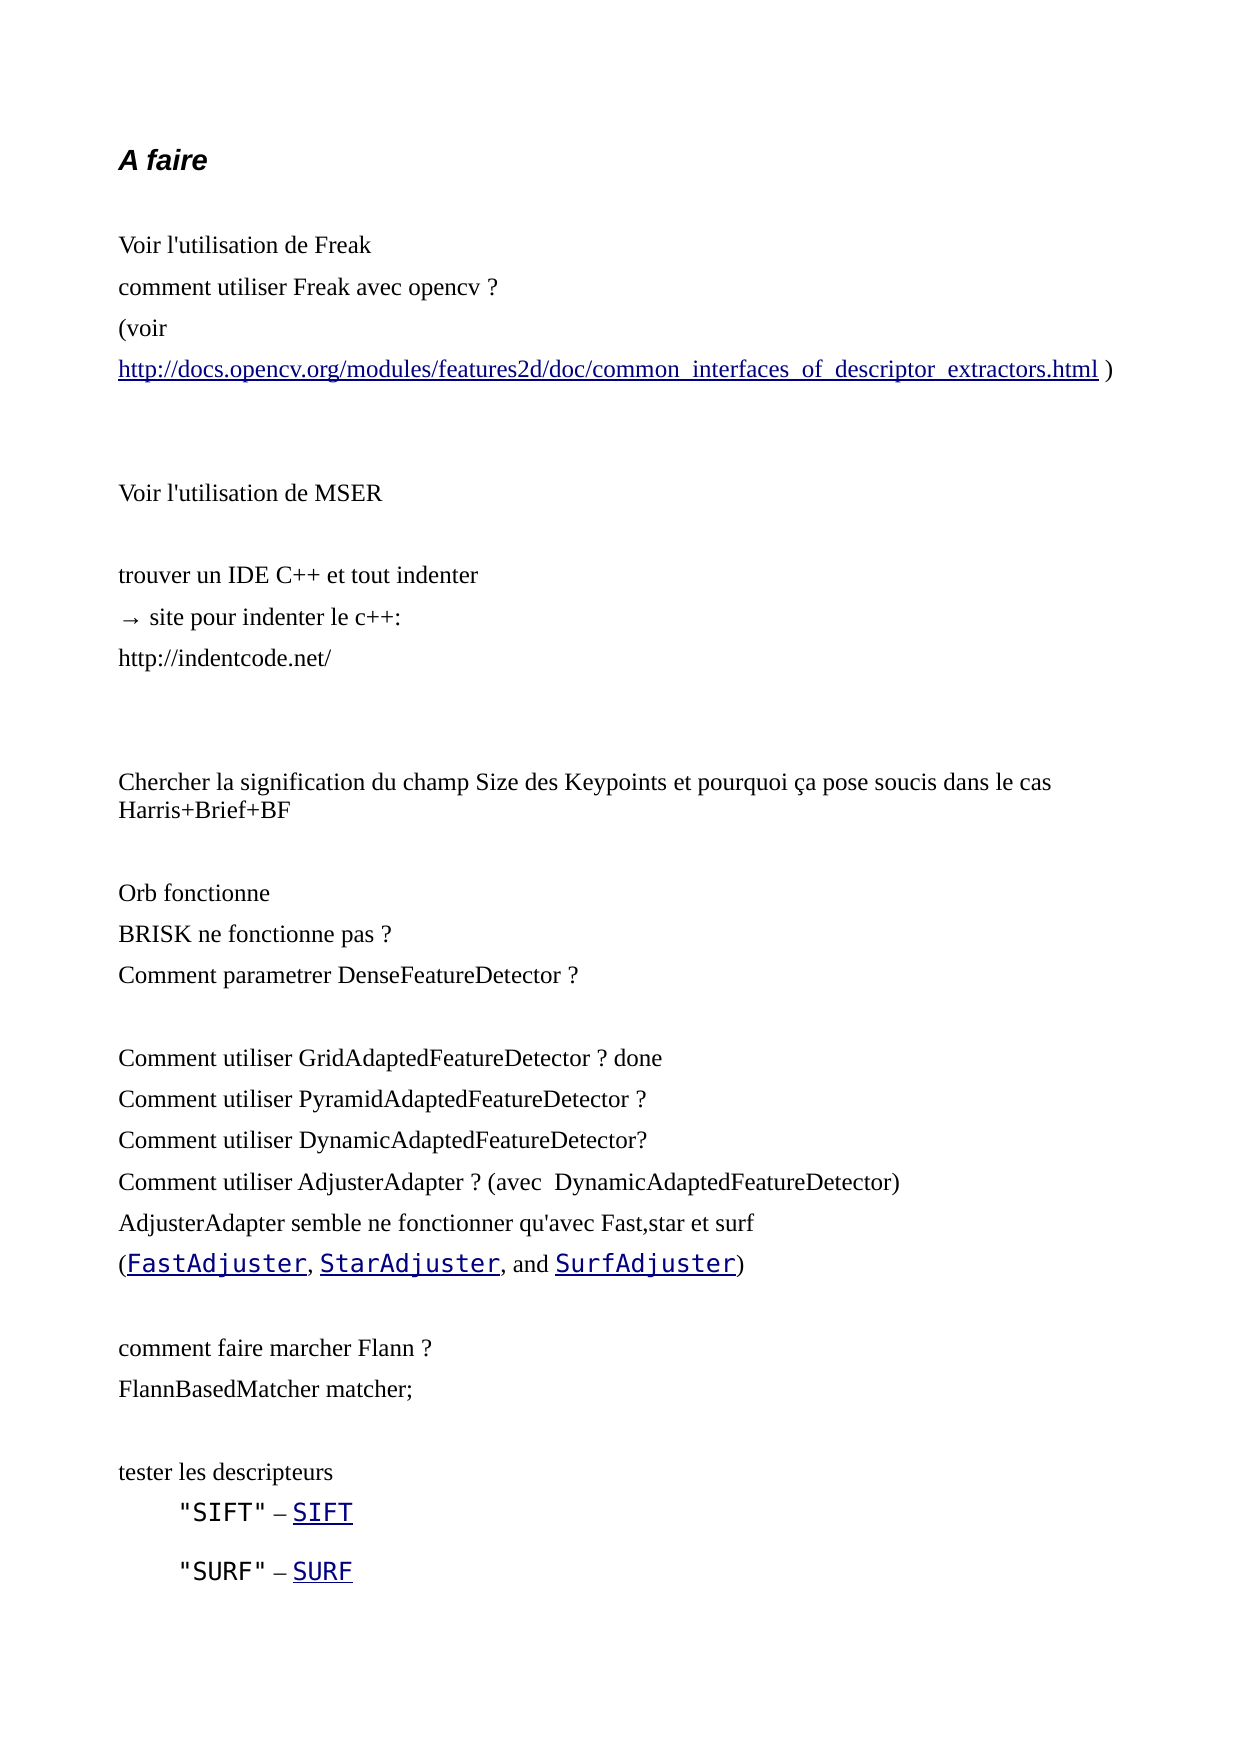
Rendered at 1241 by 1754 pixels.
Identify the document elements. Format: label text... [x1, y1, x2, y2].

text Comment parametrer DenseFeatureDetector ? [118, 960, 1122, 989]
text Voir l'utilisation de Freak [118, 230, 1122, 259]
text Comment utiliser PyramidAdaptedFeatureDetector ? [118, 1084, 1122, 1113]
text trouver un IDE C++ et tout indenter [118, 560, 1122, 589]
text Voir l'utilisation de MSER [118, 478, 1122, 507]
text "SURF" – SURF [177, 1557, 1063, 1586]
text (voir [118, 313, 1122, 342]
text comment utiliser Freak avec opencv ? [118, 272, 1122, 300]
text http://indentcode.net/ [118, 643, 1122, 672]
text "SIFT" – SIFT [177, 1498, 1063, 1527]
text Comment utiliser GridAdaptedFeatureDetector ? done [118, 1043, 1122, 1072]
text Comment utiliser AdjusterAdapter ? (avec DynamicAdaptedFeatureDetector) [118, 1167, 1122, 1195]
text (FastAdjuster, StarAdjuster, and SurfAdjuster) [118, 1249, 1122, 1278]
text Chercher la signification du champ Size des Keypoints et pourquoi ça pose soucis dans le cas Harris+Brief+BF [118, 767, 1122, 824]
text http://docs.opencv.org/modules/features2d/doc/common_interfaces_of_descriptor_extractors.html ) [118, 354, 1122, 383]
text BRISK ne fonctionne pas ? [118, 919, 1122, 948]
text Comment utiliser DynamicAdaptedFeatureDetector? [118, 1125, 1122, 1154]
text → site pour indenter le c++: [118, 602, 1122, 630]
text Orb fonctionne [118, 878, 1122, 907]
text comment faire marcher Flann ? [118, 1333, 1122, 1361]
text tester les descripteurs [118, 1457, 1122, 1486]
subtitle A faire [118, 143, 1122, 177]
text FlannBasedMatcher matcher; [118, 1374, 1122, 1403]
text AdjusterAdapter semble ne fonctionner qu'avec Fast,star et surf [118, 1208, 1122, 1237]
